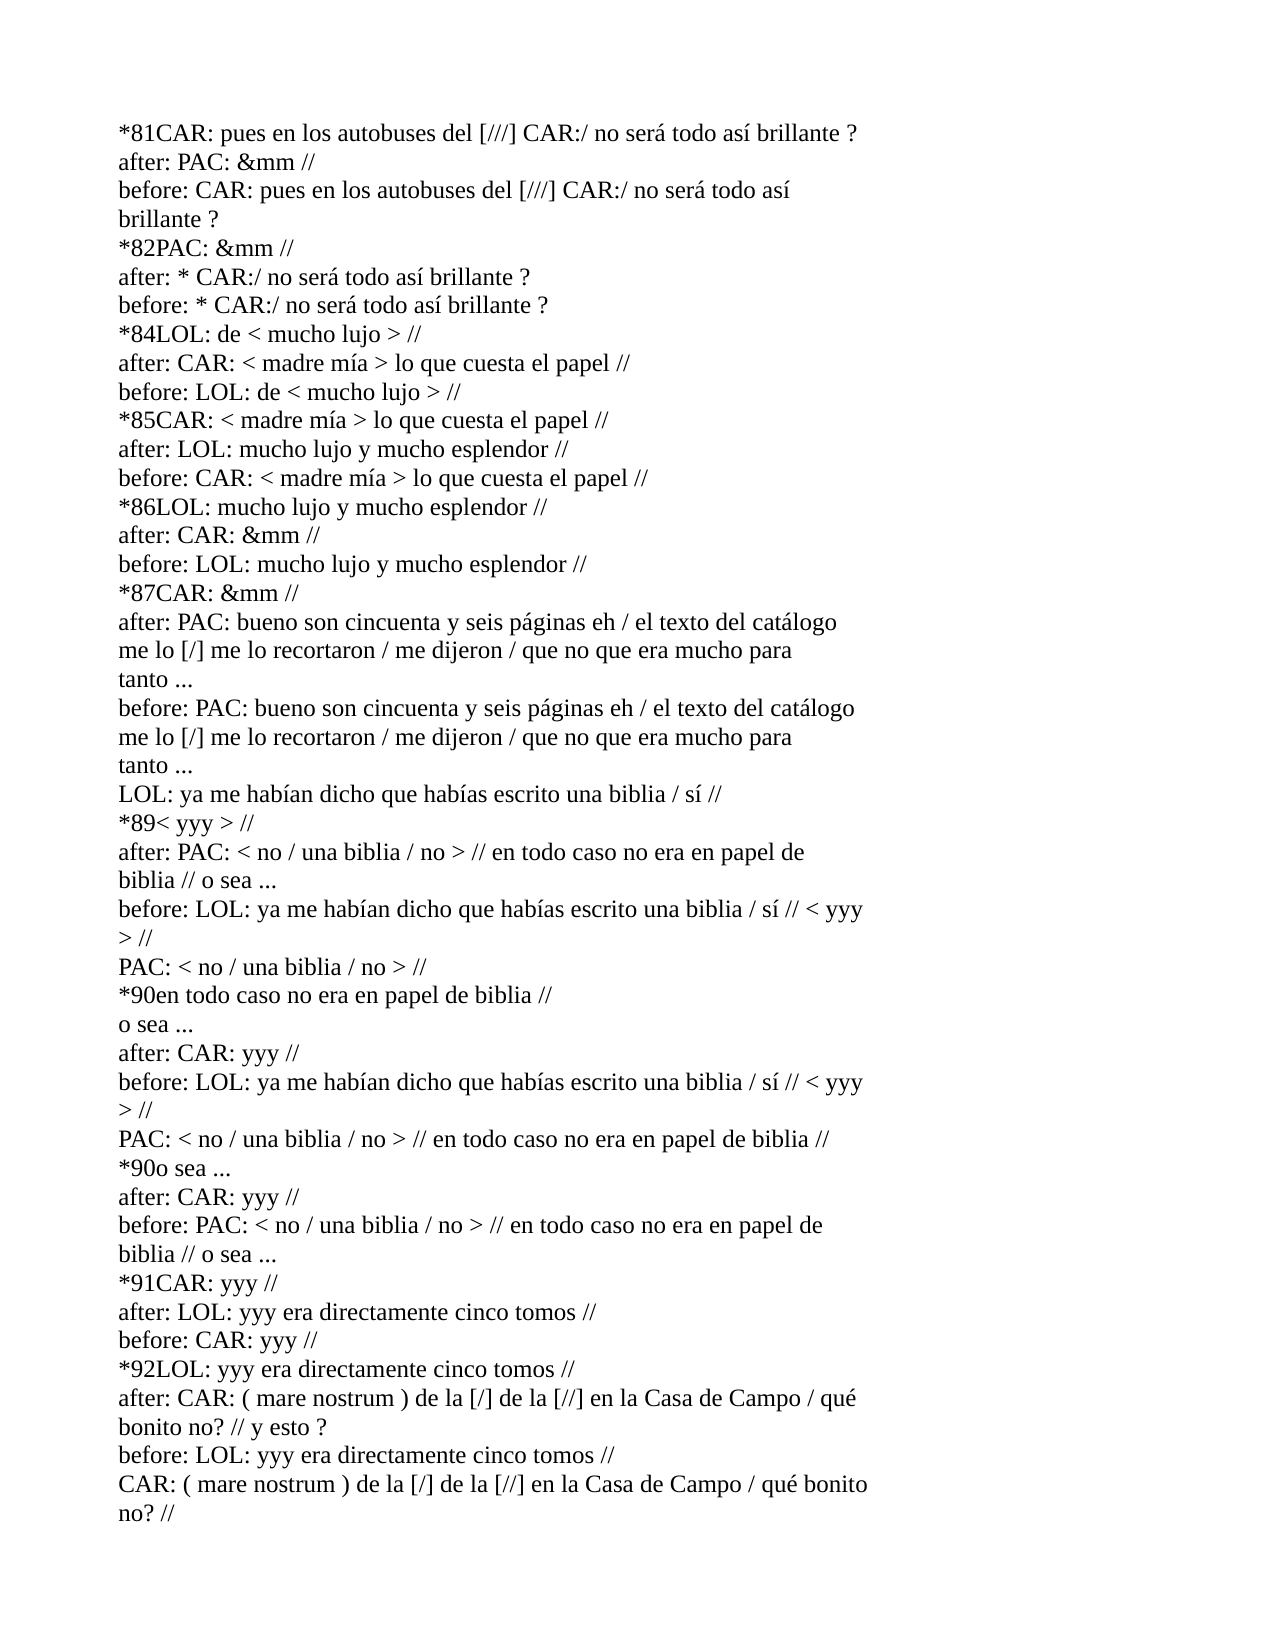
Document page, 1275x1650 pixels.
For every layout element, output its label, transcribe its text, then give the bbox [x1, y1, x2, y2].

text me lo [/] me lo recortaron / me dijeron / que no que era mucho para [118, 636, 1157, 664]
text biblia // o sea ... [118, 866, 1157, 894]
text before: CAR: yyy // [118, 1326, 1157, 1354]
text before: LOL: yyy era directamente cinco tomos // [118, 1441, 1157, 1469]
text *89< yyy > // [118, 808, 1157, 837]
text before: LOL: ya me habían dicho que habías escrito una biblia / sí // < yyy [118, 894, 1157, 923]
text *90o sea ... [118, 1153, 1157, 1182]
text > // [118, 1096, 1157, 1124]
text after: CAR: yyy // [118, 1182, 1157, 1211]
text *85CAR: < madre mía > lo que cuesta el papel // [118, 406, 1157, 434]
text tanto ... [118, 751, 1157, 779]
text *82PAC: &mm // [118, 233, 1157, 262]
text *86LOL: mucho lujo y mucho esplendor // [118, 492, 1157, 521]
text tanto ... [118, 664, 1157, 693]
text *81CAR: pues en los autobuses del [///] CAR:/ no será todo así brillante ? [118, 118, 1157, 147]
text before: CAR: < madre mía > lo que cuesta el papel // [118, 463, 1157, 492]
text *84LOL: de < mucho lujo > // [118, 319, 1157, 348]
text > // [118, 923, 1157, 952]
text biblia // o sea ... [118, 1239, 1157, 1268]
text after: PAC: < no / una biblia / no > // en todo caso no era en papel de [118, 837, 1157, 866]
text before: CAR: pues en los autobuses del [///] CAR:/ no será todo así [118, 176, 1157, 204]
text me lo [/] me lo recortaron / me dijeron / que no que era mucho para [118, 722, 1157, 751]
text *87CAR: &mm // [118, 578, 1157, 607]
text brillante ? [118, 204, 1157, 233]
text no? // [118, 1498, 1157, 1527]
text bonito no? // y esto ? [118, 1412, 1157, 1441]
text after: LOL: mucho lujo y mucho esplendor // [118, 434, 1157, 463]
text o sea ... [118, 1009, 1157, 1038]
text PAC: < no / una biblia / no > // en todo caso no era en papel de biblia // [118, 1124, 1157, 1153]
text *92LOL: yyy era directamente cinco tomos // [118, 1354, 1157, 1383]
text *91CAR: yyy // [118, 1268, 1157, 1297]
text after: CAR: yyy // [118, 1038, 1157, 1067]
text after: CAR: < madre mía > lo que cuesta el papel // [118, 348, 1157, 377]
text after: LOL: yyy era directamente cinco tomos // [118, 1297, 1157, 1326]
text before: LOL: de < mucho lujo > // [118, 377, 1157, 406]
text before: LOL: ya me habían dicho que habías escrito una biblia / sí // < yyy [118, 1067, 1157, 1096]
text after: CAR: ( mare nostrum ) de la [/] de la [//] en la Casa de Campo / qué [118, 1383, 1157, 1412]
text PAC: < no / una biblia / no > // [118, 952, 1157, 981]
text after: CAR: &mm // [118, 521, 1157, 549]
text after: PAC: &mm // [118, 147, 1157, 176]
text before: * CAR:/ no será todo así brillante ? [118, 291, 1157, 319]
text after: PAC: bueno son cincuenta y seis páginas eh / el texto del catálogo [118, 607, 1157, 636]
text before: PAC: < no / una biblia / no > // en todo caso no era en papel de [118, 1211, 1157, 1239]
text CAR: ( mare nostrum ) de la [/] de la [//] en la Casa de Campo / qué bonito [118, 1469, 1157, 1498]
text LOL: ya me habían dicho que habías escrito una biblia / sí // [118, 779, 1157, 808]
text before: LOL: mucho lujo y mucho esplendor // [118, 549, 1157, 578]
text after: * CAR:/ no será todo así brillante ? [118, 262, 1157, 291]
text before: PAC: bueno son cincuenta y seis páginas eh / el texto del catálogo [118, 693, 1157, 722]
text *90en todo caso no era en papel de biblia // [118, 981, 1157, 1009]
